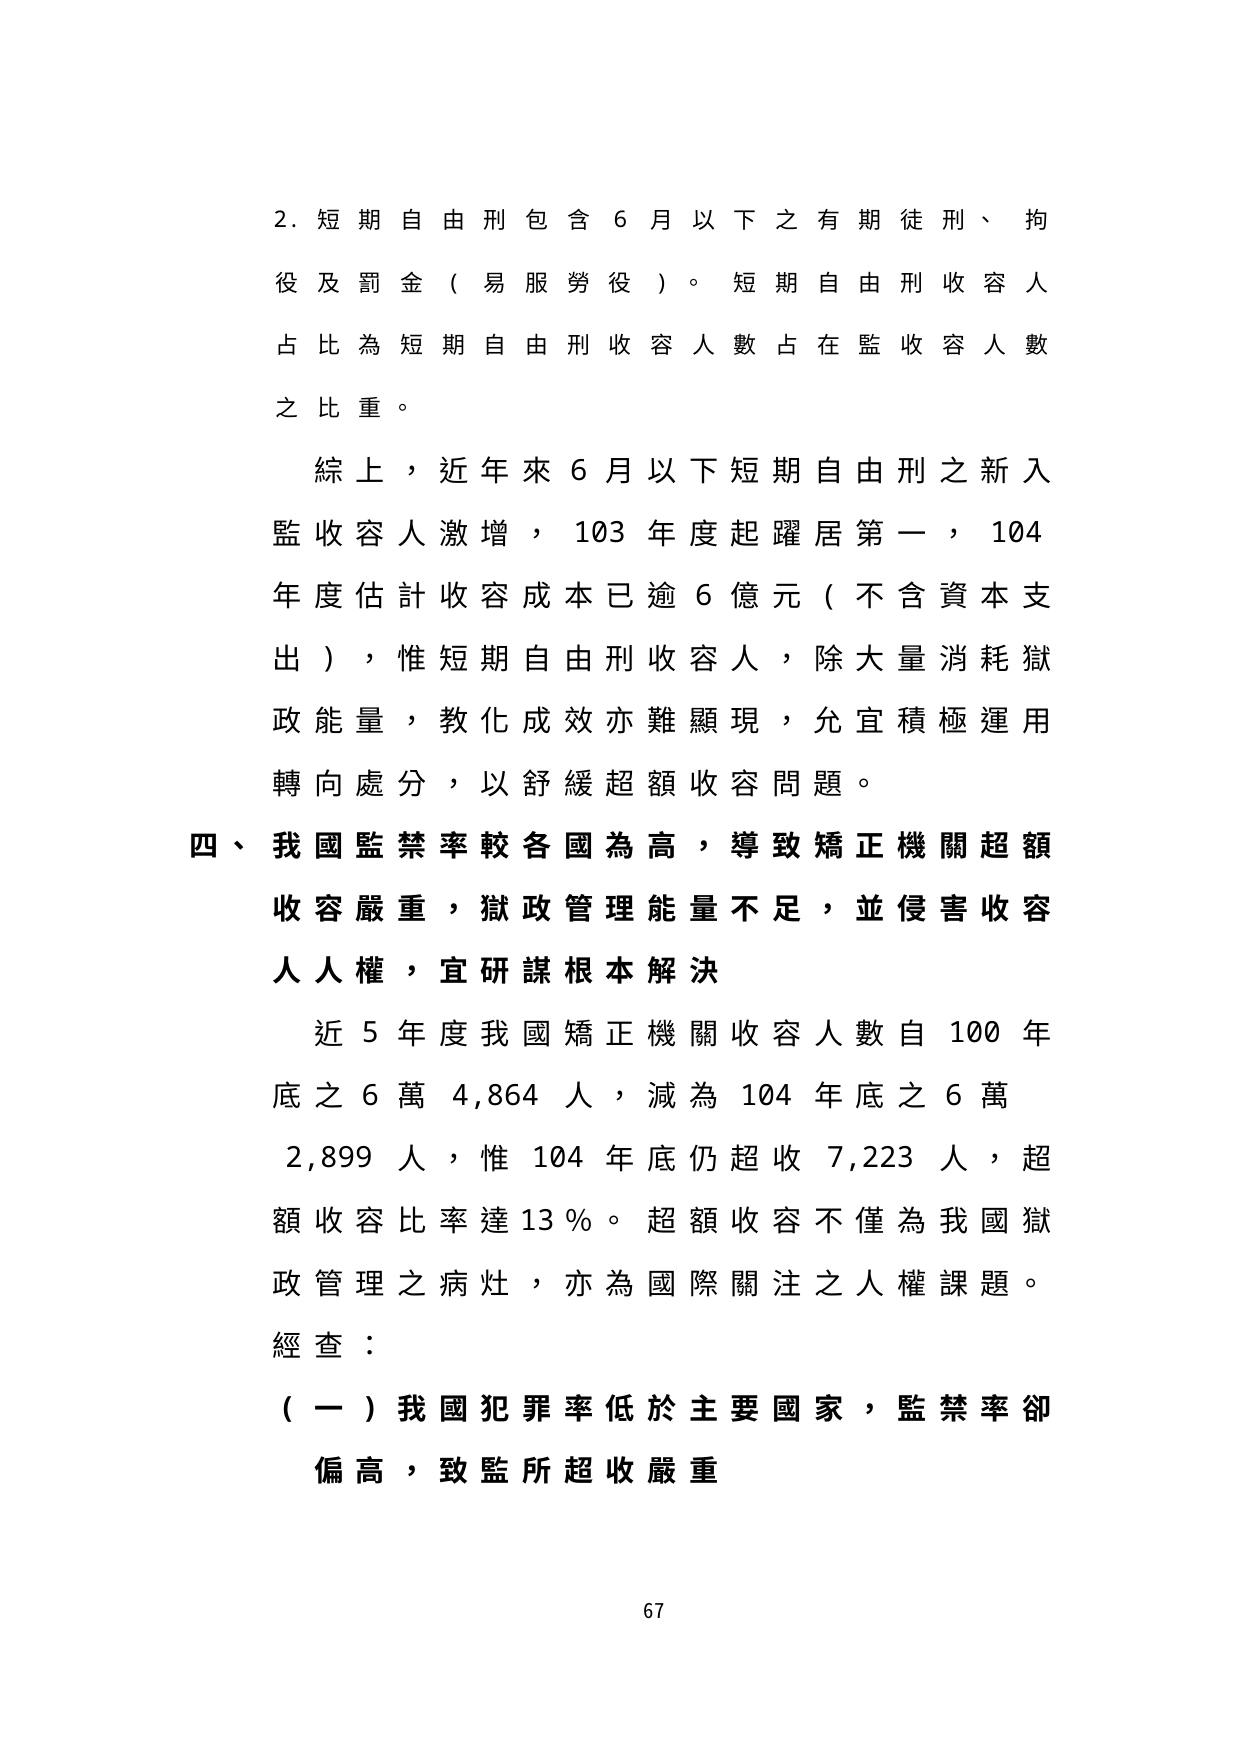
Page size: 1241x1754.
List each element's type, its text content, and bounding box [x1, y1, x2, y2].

text 綜上，近年來6月以下短期自由刑之新入監收容人激增，103年度起躍居第一，104年度估計收容成本已逾6億元(不含資本支出)，惟短期自由刑收容人，除大量消耗獄政能量，教化成效亦難顯現，允宜積極運用轉向處分，以舒緩超額收容問題。 [242, 427, 1058, 802]
text 近5年度我國矯正機關收容人數自100年底之6萬4,864人，減為104年底之6萬2,899人，惟104年底仍超收7,223人，超額收容比率達13％。超額收容不僅為我國獄政管理之病灶，亦為國際關注之人權課題。經查： [242, 990, 1058, 1365]
text 四、我國監禁率較各國為高，導致矯正機關超額收容嚴重，獄政管理能量不足，並侵害收容人人權，宜研謀根本解決 [183, 802, 1058, 990]
text (一)我國犯罪率低於主要國家，監禁率卻偏高，致監所超收嚴重 [242, 1365, 1058, 1490]
text 2.短期自由刑包含6月以下之有期徒刑、拘役及罰金(易服勞役)。短期自由刑收容人占比為短期自由刑收容人數占在監收容人數之比重。 [250, 177, 1090, 427]
